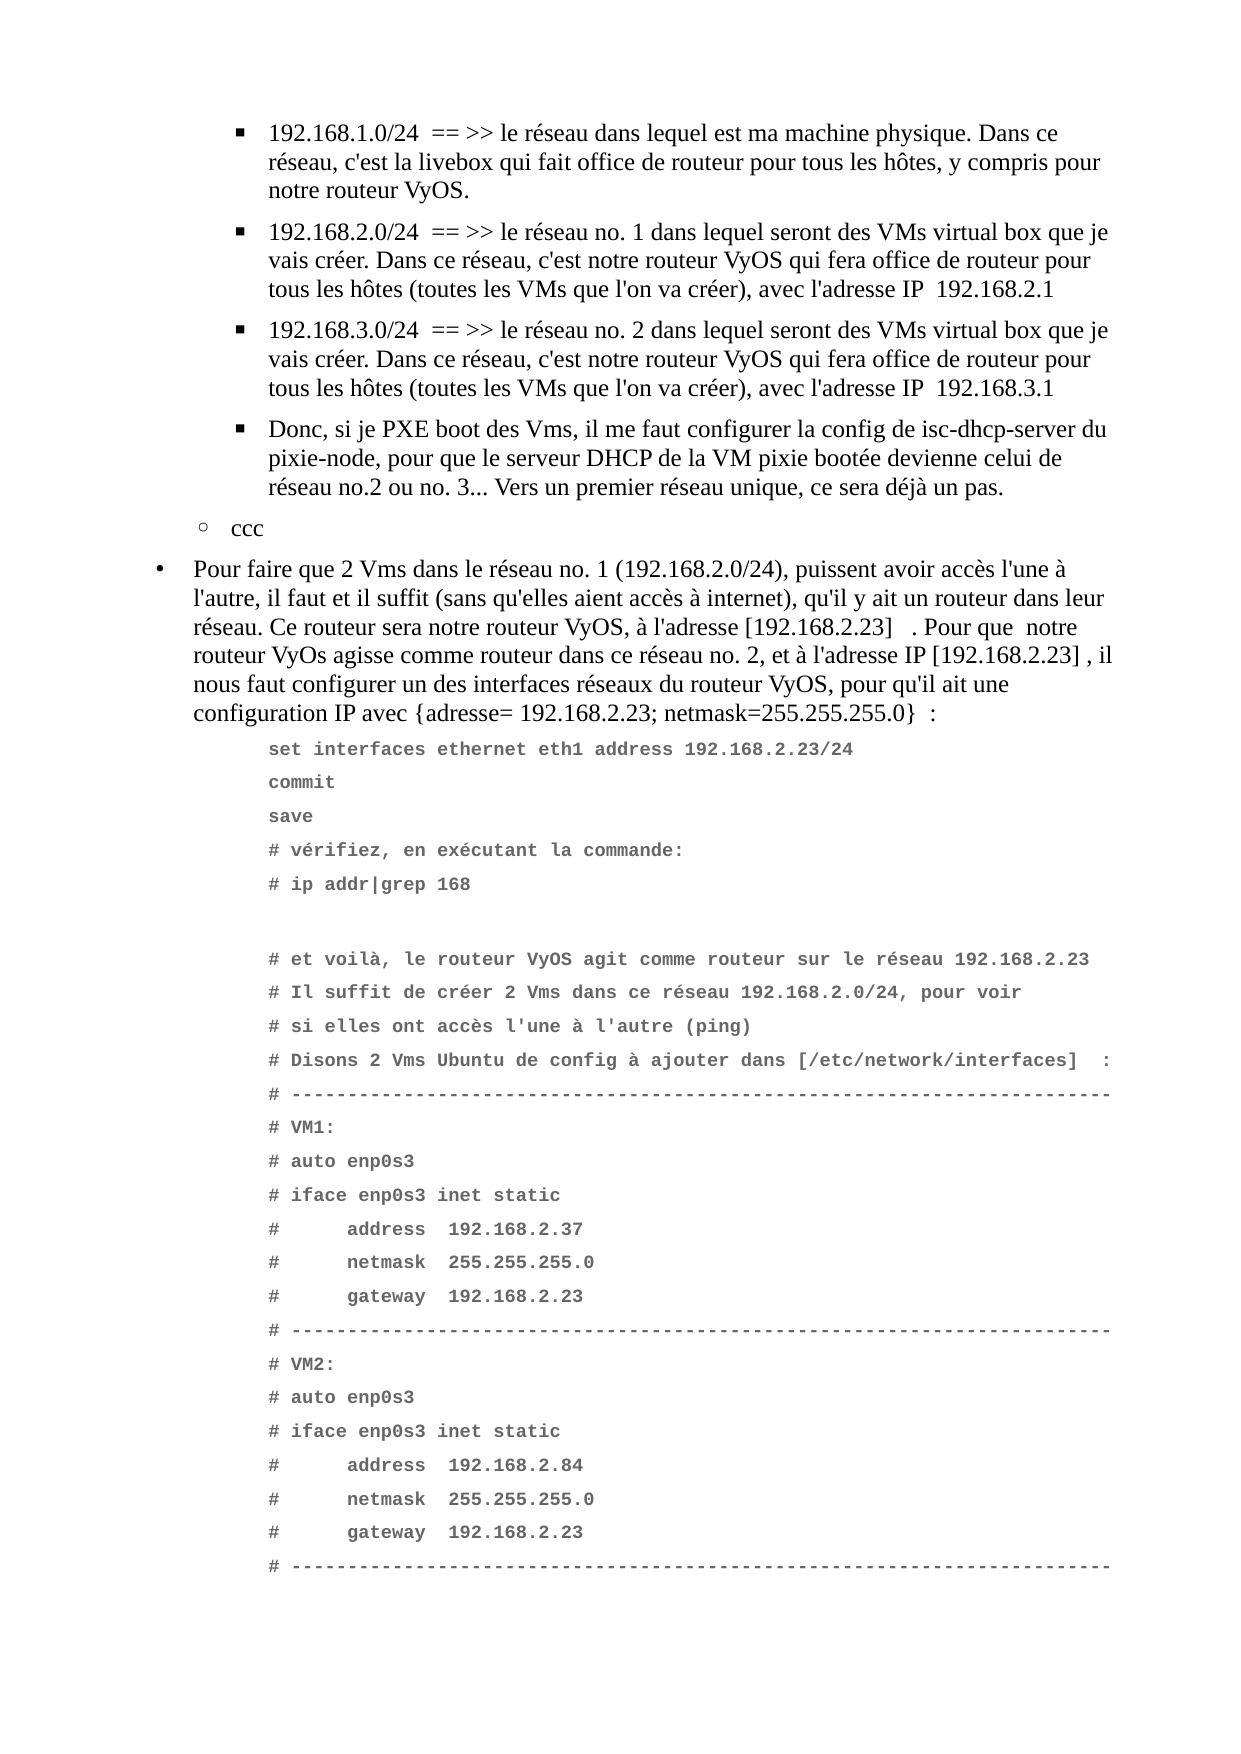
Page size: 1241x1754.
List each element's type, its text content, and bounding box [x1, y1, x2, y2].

list Donc, si je PXE boot des Vms, il me faut configurer la config de isc-dhcp-server du pixie-node, pour que le serveur DHCP de la VM pixie bootée devienne celui de réseau no.2 ou no. 3... Vers un premier réseau unique, ce sera déjà un pas. [231, 414, 1122, 501]
list Pour faire que 2 Vms dans le réseau no. 1 (192.168.2.0/24), puissent avoir accès l'une à l'autre, il faut et il suffit (sans qu'elles aient accès à internet), qu'il y ait un routeur dans leur réseau. Ce routeur sera notre routeur VyOS, à l'adresse [192.168.2.23] . Pour que notre routeur VyOs agisse comme routeur dans ce réseau no. 2, et à l'adresse IP [192.168.2.23] , il nous faut configurer un des interfaces réseaux du routeur VyOS, pour qu'il ait une configuration IP avec {adresse= 192.168.2.23; netmask=255.255.255.0} : [156, 554, 1122, 727]
list # et voilà, le routeur VyOS agit comme routeur sur le réseau 192.168.2.23 [231, 949, 1122, 971]
list # address 192.168.2.84 [231, 1456, 1122, 1477]
list # auto enp0s3 [231, 1388, 1122, 1409]
list 192.168.2.0/24 == >> le réseau no. 1 dans lequel seront des VMs virtual box que je vais créer. Dans ce réseau, c'est notre routeur VyOS qui fera office de routeur pour tous les hôtes (toutes les VMs que l'on va créer), avec l'adresse IP 192.168.2.1 [231, 217, 1122, 303]
list # ip addr|grep 168 [231, 874, 1122, 896]
list # ------------------------------------------------------------------------- [231, 1557, 1122, 1578]
list # gateway 192.168.2.23 [231, 1523, 1122, 1544]
list # VM1: [231, 1118, 1122, 1139]
list set interfaces ethernet eth1 address 192.168.2.23/24 [231, 739, 1122, 761]
list # netmask 255.255.255.0 [231, 1489, 1122, 1511]
list ccc [193, 513, 1122, 542]
list commit [231, 773, 1122, 794]
list # iface enp0s3 inet static [231, 1422, 1122, 1443]
list # address 192.168.2.37 [231, 1219, 1122, 1241]
list # auto enp0s3 [231, 1152, 1122, 1173]
list # VM2: [231, 1354, 1122, 1376]
list # netmask 255.255.255.0 [231, 1253, 1122, 1274]
list # Disons 2 Vms Ubuntu de config à ajouter dans [/etc/network/interfaces] : [231, 1051, 1122, 1072]
list # ------------------------------------------------------------------------- [231, 1321, 1122, 1342]
list 192.168.1.0/24 == >> le réseau dans lequel est ma machine physique. Dans ce réseau, c'est la livebox qui fait office de routeur pour tous les hôtes, y compris pour notre routeur VyOS. [231, 118, 1122, 204]
list # gateway 192.168.2.23 [231, 1287, 1122, 1308]
list # si elles ont accès l'une à l'autre (ping) [231, 1017, 1122, 1038]
list # iface enp0s3 inet static [231, 1186, 1122, 1207]
list save [231, 807, 1122, 828]
list # vérifiez, en exécutant la commande: [231, 841, 1122, 862]
list 192.168.3.0/24 == >> le réseau no. 2 dans lequel seront des VMs virtual box que je vais créer. Dans ce réseau, c'est notre routeur VyOS qui fera office de routeur pour tous les hôtes (toutes les VMs que l'on va créer), avec l'adresse IP 192.168.3.1 [231, 316, 1122, 402]
list # Il suffit de créer 2 Vms dans ce réseau 192.168.2.0/24, pour voir [231, 983, 1122, 1004]
list # ------------------------------------------------------------------------- [231, 1084, 1122, 1106]
